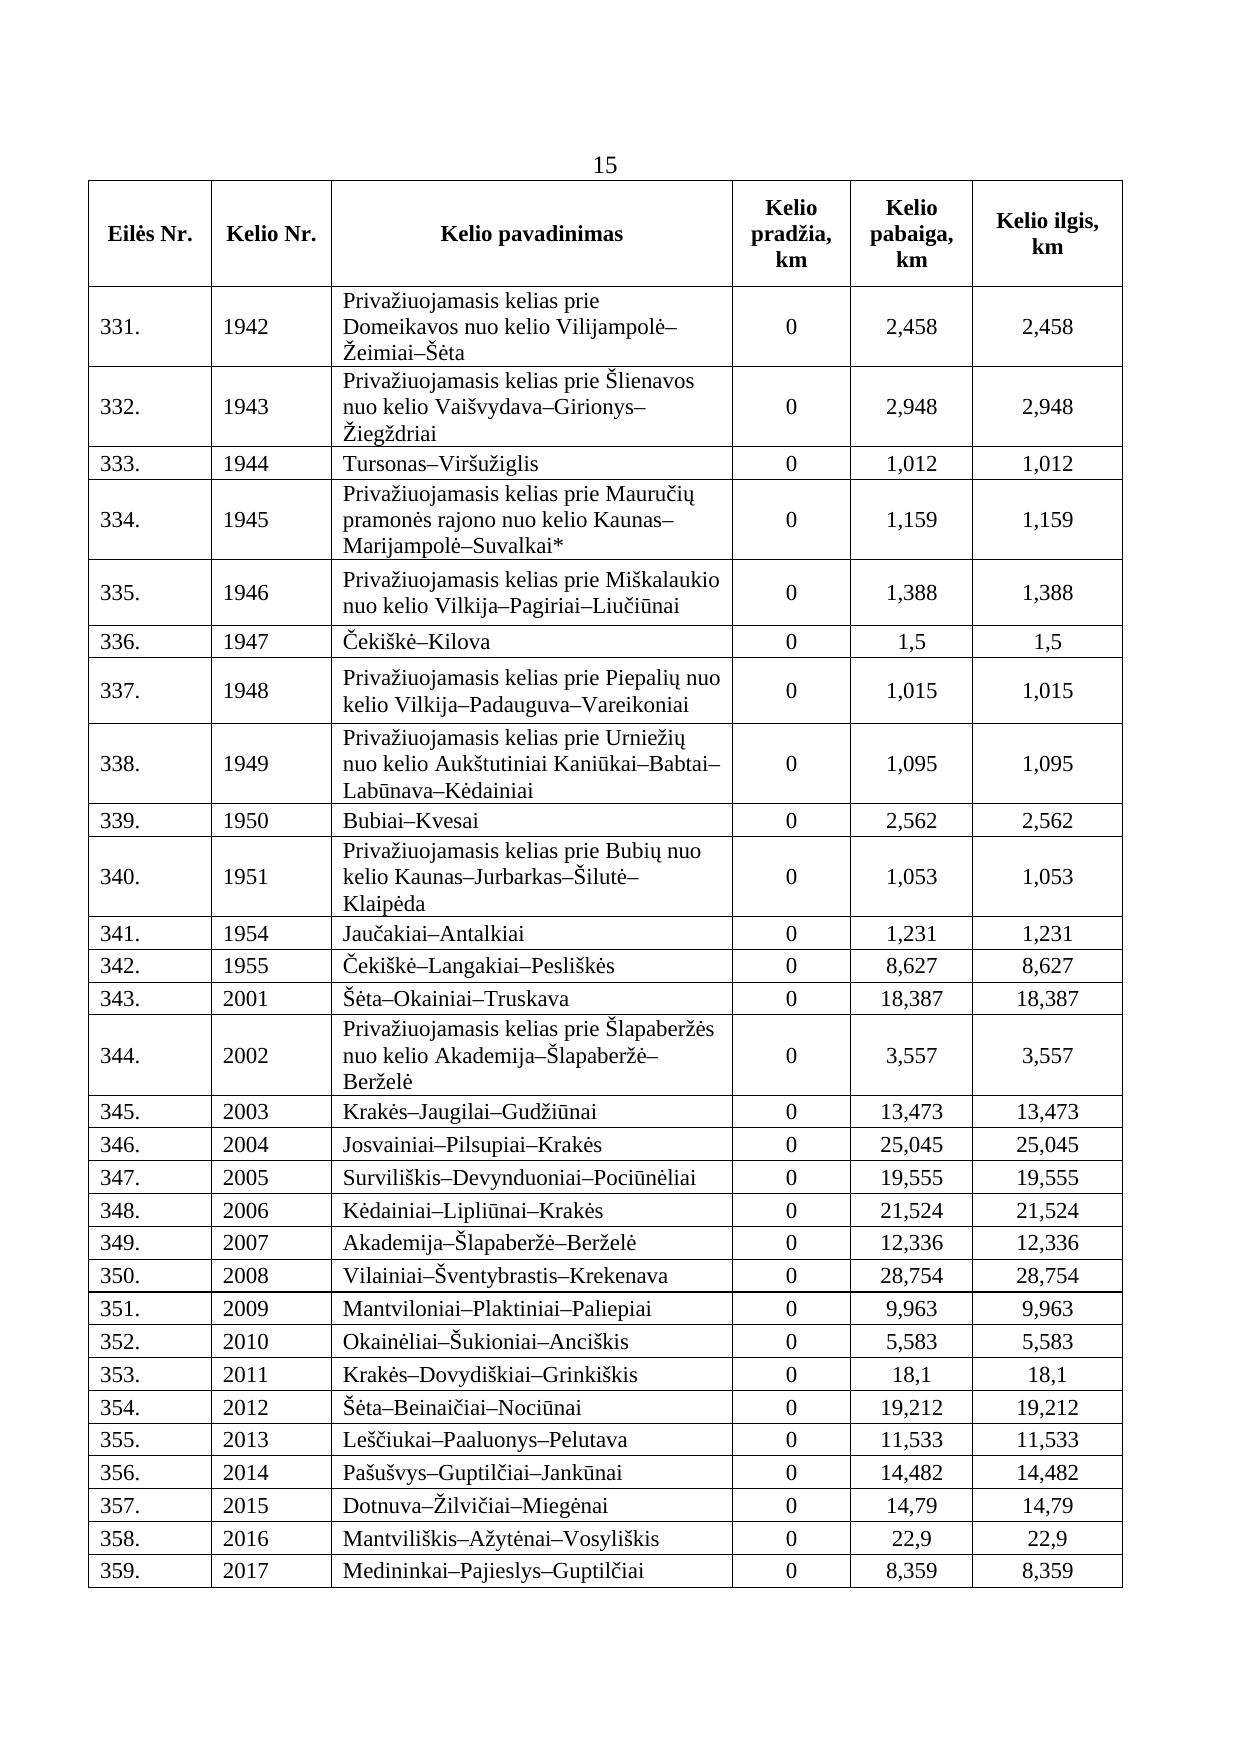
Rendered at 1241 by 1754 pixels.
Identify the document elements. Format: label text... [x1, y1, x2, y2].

table_cell 343. [89, 983, 211, 1014]
table_cell 1,231 [851, 917, 972, 949]
table_cell Bubiai–Kvesai [332, 804, 732, 836]
table_cell Privažiuojamasis kelias prie Mauručių pramonės rajono nuo kelio Kaunas–Marijampolė–Suvalkai* [332, 480, 732, 559]
table_cell 18,1 [973, 1358, 1122, 1390]
table_cell 352. [89, 1325, 211, 1357]
table_cell 0 [733, 804, 850, 836]
table_cell Privažiuojamasis kelias prie Piepalių nuo kelio Vilkija–Padauguva–Vareikoniai [332, 658, 732, 723]
table_cell 1,159 [851, 480, 972, 559]
table_cell 1944 [212, 447, 331, 479]
table_cell 21,524 [973, 1194, 1122, 1226]
table_cell 2006 [212, 1194, 331, 1226]
table_cell 0 [733, 1227, 850, 1258]
table_cell 0 [733, 950, 850, 982]
table_cell 358. [89, 1522, 211, 1554]
table_cell 341. [89, 917, 211, 949]
table_cell 336. [89, 626, 211, 657]
table_cell 1,053 [851, 837, 972, 916]
table_cell 342. [89, 950, 211, 982]
table_cell 9,963 [973, 1293, 1122, 1324]
table_cell 0 [733, 560, 850, 624]
table_cell 335. [89, 560, 211, 624]
table_cell 1,231 [973, 917, 1122, 949]
table_cell Okainėliai–Šukioniai–Anciškis [332, 1325, 732, 1357]
table_cell 1947 [212, 626, 331, 657]
table_cell 0 [733, 287, 850, 366]
table_cell Josvainiai–Pilsupiai–Krakės [332, 1128, 732, 1160]
table_cell 353. [89, 1358, 211, 1390]
table_cell Šėta–Okainiai–Truskava [332, 983, 732, 1014]
table_cell 0 [733, 1194, 850, 1226]
table_cell 0 [733, 1456, 850, 1488]
table_cell 0 [733, 480, 850, 559]
table_cell 0 [733, 1096, 850, 1127]
table_cell 13,473 [851, 1096, 972, 1127]
table_cell 350. [89, 1260, 211, 1291]
table_cell 1,5 [851, 626, 972, 657]
table_cell 2011 [212, 1358, 331, 1390]
table_cell 1,5 [973, 626, 1122, 657]
table_cell 1,388 [851, 560, 972, 624]
table_cell 22,9 [973, 1522, 1122, 1554]
table_cell Surviliškis–Devynduoniai–Pociūnėliai [332, 1161, 732, 1193]
table_cell Privažiuojamasis kelias prie Domeikavos nuo kelio Vilijampolė–Žeimiai–Šėta [332, 287, 732, 366]
table_cell 1,015 [851, 658, 972, 723]
table_cell 2,458 [851, 287, 972, 366]
table_cell 3,557 [851, 1015, 972, 1094]
table_cell 2003 [212, 1096, 331, 1127]
table_header Kelio Nr. [212, 181, 331, 286]
table_cell 8,359 [851, 1555, 972, 1587]
table_cell 14,79 [851, 1489, 972, 1521]
table_cell 0 [733, 658, 850, 723]
table_cell 21,524 [851, 1194, 972, 1226]
table_cell 0 [733, 1260, 850, 1291]
table_cell 333. [89, 447, 211, 479]
table_cell 2001 [212, 983, 331, 1014]
table_cell 344. [89, 1015, 211, 1094]
table_cell 2005 [212, 1161, 331, 1193]
table_cell 0 [733, 1161, 850, 1193]
table_cell 2004 [212, 1128, 331, 1160]
table_cell 14,482 [973, 1456, 1122, 1488]
table_cell 2012 [212, 1391, 331, 1423]
table_cell 1,095 [973, 724, 1122, 803]
table_cell 25,045 [851, 1128, 972, 1160]
table_cell 355. [89, 1424, 211, 1455]
table_cell 345. [89, 1096, 211, 1127]
table_cell 25,045 [973, 1128, 1122, 1160]
table_cell 1,012 [973, 447, 1122, 479]
table_cell 351. [89, 1293, 211, 1324]
table_cell 5,583 [973, 1325, 1122, 1357]
table_cell 1951 [212, 837, 331, 916]
table_header Kelio ilgis, km [973, 181, 1122, 286]
table_cell Šėta–Beinaičiai–Nociūnai [332, 1391, 732, 1423]
table_cell 28,754 [851, 1260, 972, 1291]
table_cell 340. [89, 837, 211, 916]
table_cell 332. [89, 367, 211, 446]
table_cell 0 [733, 1293, 850, 1324]
table_cell Privažiuojamasis kelias prie Urniežių nuo kelio Aukštutiniai Kaniūkai–Babtai–Labūnava–Kėdainiai [332, 724, 732, 803]
table_cell 348. [89, 1194, 211, 1226]
table_cell 1,012 [851, 447, 972, 479]
table_cell 0 [733, 447, 850, 479]
table_cell 2,562 [973, 804, 1122, 836]
table_cell 2010 [212, 1325, 331, 1357]
table_cell 19,212 [973, 1391, 1122, 1423]
table_cell 28,754 [973, 1260, 1122, 1291]
table_cell 1,015 [973, 658, 1122, 723]
table_cell 8,359 [973, 1555, 1122, 1587]
table_cell 1943 [212, 367, 331, 446]
table_cell 2002 [212, 1015, 331, 1094]
table_cell 338. [89, 724, 211, 803]
table_cell 339. [89, 804, 211, 836]
table_cell Mantviloniai–Plaktiniai–Paliepiai [332, 1293, 732, 1324]
table_cell 0 [733, 1015, 850, 1094]
table_cell 0 [733, 837, 850, 916]
table_header Kelio pradžia, km [733, 181, 850, 286]
table_cell Vilainiai–Šventybrastis–Krekenava [332, 1260, 732, 1291]
table_cell Privažiuojamasis kelias prie Bubių nuo kelio Kaunas–Jurbarkas–Šilutė–Klaipėda [332, 837, 732, 916]
table_cell 2015 [212, 1489, 331, 1521]
table_cell Privažiuojamasis kelias prie Miškalaukio nuo kelio Vilkija–Pagiriai–Liučiūnai [332, 560, 732, 624]
table_cell 12,336 [973, 1227, 1122, 1258]
table_cell 334. [89, 480, 211, 559]
table_cell 331. [89, 287, 211, 366]
table_cell 0 [733, 626, 850, 657]
table_cell 0 [733, 1128, 850, 1160]
table_cell Čekiškė–Kilova [332, 626, 732, 657]
table_cell 19,555 [851, 1161, 972, 1193]
table_cell 18,387 [851, 983, 972, 1014]
table_cell 2016 [212, 1522, 331, 1554]
table_cell 1,095 [851, 724, 972, 803]
table_cell Čekiškė–Langakiai–Pesliškės [332, 950, 732, 982]
table_cell 356. [89, 1456, 211, 1488]
table_cell 1945 [212, 480, 331, 559]
table_cell 1948 [212, 658, 331, 723]
table_cell 14,79 [973, 1489, 1122, 1521]
table_cell 0 [733, 1325, 850, 1357]
table_cell 2017 [212, 1555, 331, 1587]
table_cell 0 [733, 1424, 850, 1455]
table_cell 5,583 [851, 1325, 972, 1357]
table_cell 349. [89, 1227, 211, 1258]
table_cell Dotnuva–Žilvičiai–Miegėnai [332, 1489, 732, 1521]
table_cell 2,948 [973, 367, 1122, 446]
table_cell 19,212 [851, 1391, 972, 1423]
table_cell 354. [89, 1391, 211, 1423]
table_cell 0 [733, 1555, 850, 1587]
table_cell 0 [733, 724, 850, 803]
table_cell 0 [733, 983, 850, 1014]
table_cell 1955 [212, 950, 331, 982]
table_cell 0 [733, 1489, 850, 1521]
table_cell 337. [89, 658, 211, 723]
table_cell 3,557 [973, 1015, 1122, 1094]
table_cell 9,963 [851, 1293, 972, 1324]
table_cell 18,387 [973, 983, 1122, 1014]
table_cell 0 [733, 917, 850, 949]
table_cell 1950 [212, 804, 331, 836]
table_cell Kėdainiai–Lipliūnai–Krakės [332, 1194, 732, 1226]
table_cell Tursonas–Viršužiglis [332, 447, 732, 479]
table_cell Krakės–Jaugilai–Gudžiūnai [332, 1096, 732, 1127]
table_cell 346. [89, 1128, 211, 1160]
table_cell Medininkai–Pajieslys–Guptilčiai [332, 1555, 732, 1587]
table_cell 12,336 [851, 1227, 972, 1258]
table_cell 0 [733, 367, 850, 446]
table_cell 2009 [212, 1293, 331, 1324]
table_cell 18,1 [851, 1358, 972, 1390]
table_cell 1,053 [973, 837, 1122, 916]
table_cell Pašušvys–Guptilčiai–Jankūnai [332, 1456, 732, 1488]
table_cell 1942 [212, 287, 331, 366]
table_cell Krakės–Dovydiškiai–Grinkiškis [332, 1358, 732, 1390]
table_header Eilės Nr. [89, 181, 211, 286]
table_cell 2,948 [851, 367, 972, 446]
table_cell 11,533 [851, 1424, 972, 1455]
table_header Kelio pabaiga, km [851, 181, 972, 286]
table_cell 357. [89, 1489, 211, 1521]
table_cell 0 [733, 1391, 850, 1423]
table_cell 2008 [212, 1260, 331, 1291]
table_cell 2014 [212, 1456, 331, 1488]
table_cell 0 [733, 1358, 850, 1390]
table_cell 8,627 [851, 950, 972, 982]
table_cell 0 [733, 1522, 850, 1554]
table_cell 2,562 [851, 804, 972, 836]
table_cell 1949 [212, 724, 331, 803]
table_cell 19,555 [973, 1161, 1122, 1193]
table_cell Akademija–Šlapaberžė–Berželė [332, 1227, 732, 1258]
table_cell Privažiuojamasis kelias prie Šlienavos nuo kelio Vaišvydava–Girionys–Žiegždriai [332, 367, 732, 446]
table_cell 1,159 [973, 480, 1122, 559]
table_cell 2007 [212, 1227, 331, 1258]
table_cell Privažiuojamasis kelias prie Šlapaberžės nuo kelio Akademija–Šlapaberžė–Berželė [332, 1015, 732, 1094]
table_cell 13,473 [973, 1096, 1122, 1127]
table_cell 2013 [212, 1424, 331, 1455]
table_cell Leščiukai–Paaluonys–Pelutava [332, 1424, 732, 1455]
table_cell 11,533 [973, 1424, 1122, 1455]
table_cell 347. [89, 1161, 211, 1193]
table_cell 14,482 [851, 1456, 972, 1488]
table_cell Mantviliškis–Ažytėnai–Vosyliškis [332, 1522, 732, 1554]
table_cell Jaučakiai–Antalkiai [332, 917, 732, 949]
table_cell 8,627 [973, 950, 1122, 982]
table_cell 2,458 [973, 287, 1122, 366]
table_header Kelio pavadinimas [332, 181, 732, 286]
table_cell 1946 [212, 560, 331, 624]
table_cell 1,388 [973, 560, 1122, 624]
table_cell 22,9 [851, 1522, 972, 1554]
table_cell 359. [89, 1555, 211, 1587]
table_cell 1954 [212, 917, 331, 949]
